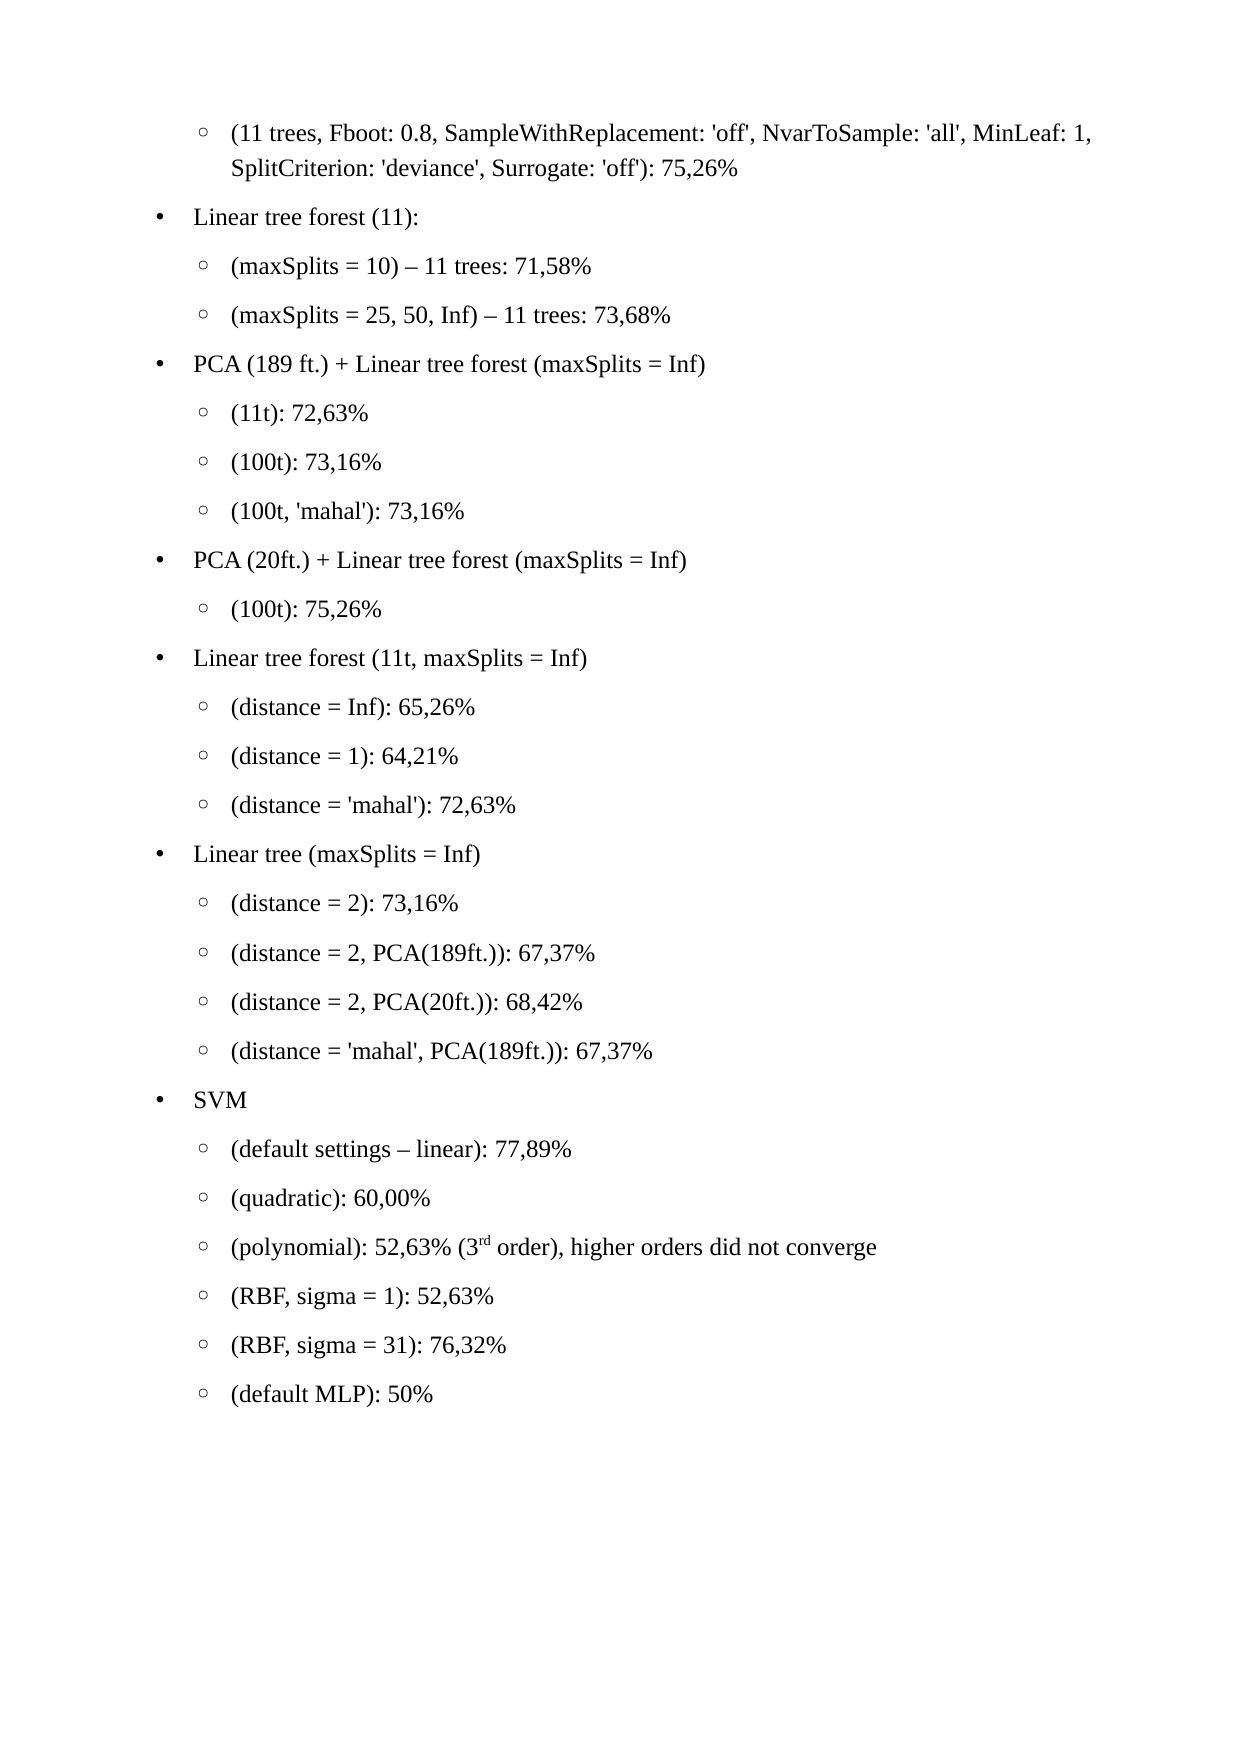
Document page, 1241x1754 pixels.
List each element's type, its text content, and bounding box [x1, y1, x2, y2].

list Linear tree forest (11): [156, 202, 1122, 230]
list (default settings – linear): 77,89% [193, 1134, 1122, 1163]
list (polynomial): 52,63% (3rd order), higher orders did not converge [193, 1232, 1122, 1261]
list (maxSplits = 25, 50, Inf) – 11 trees: 73,68% [193, 300, 1122, 328]
list (distance = 2, PCA(20ft.)): 68,42% [193, 987, 1122, 1015]
list (RBF, sigma = 1): 52,63% [193, 1281, 1122, 1310]
list (distance = Inf): 65,26% [193, 692, 1122, 721]
list (default MLP): 50% [193, 1379, 1122, 1408]
list (distance = 'mahal'): 72,63% [193, 790, 1122, 819]
list (distance = 'mahal', PCA(189ft.)): 67,37% [193, 1036, 1122, 1064]
list PCA (189 ft.) + Linear tree forest (maxSplits = Inf) [156, 349, 1122, 378]
list (11 trees, Fboot: 0.8, SampleWithReplacement: 'off', NvarToSample: 'all', MinLeaf: 1, SplitCriterion: 'deviance', Surrogate: 'off'): 75,26% [193, 118, 1122, 181]
list (quadratic): 60,00% [193, 1183, 1122, 1212]
list (100t, 'mahal'): 73,16% [193, 496, 1122, 525]
list (maxSplits = 10) – 11 trees: 71,58% [193, 251, 1122, 279]
list (100t): 73,16% [193, 447, 1122, 476]
list (distance = 2): 73,16% [193, 888, 1122, 917]
list PCA (20ft.) + Linear tree forest (maxSplits = Inf) [156, 545, 1122, 574]
list SVM [156, 1085, 1122, 1113]
list (distance = 1): 64,21% [193, 741, 1122, 770]
list Linear tree forest (11t, maxSplits = Inf) [156, 643, 1122, 672]
list (11t): 72,63% [193, 398, 1122, 427]
list (100t): 75,26% [193, 594, 1122, 623]
list (distance = 2, PCA(189ft.)): 67,37% [193, 938, 1122, 966]
list Linear tree (maxSplits = Inf) [156, 839, 1122, 868]
list (RBF, sigma = 31): 76,32% [193, 1330, 1122, 1359]
